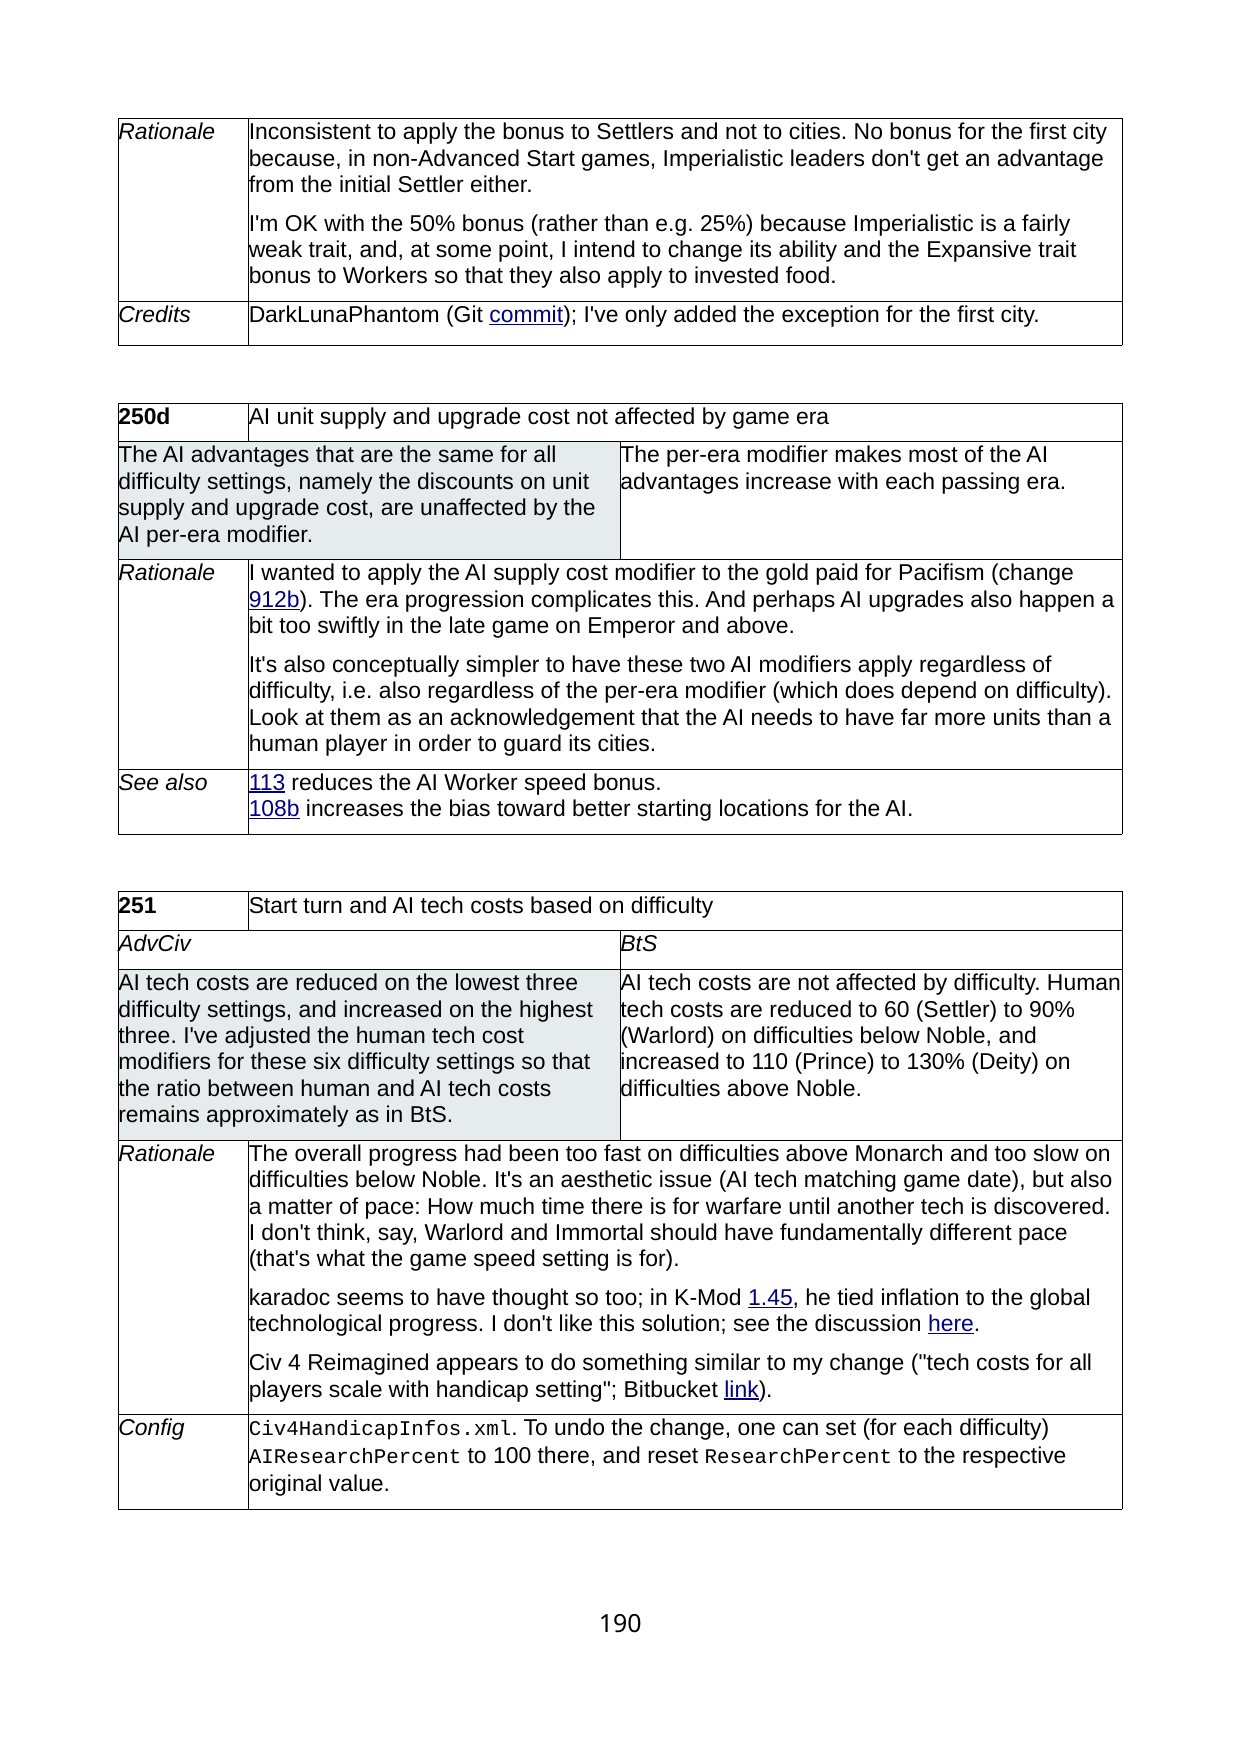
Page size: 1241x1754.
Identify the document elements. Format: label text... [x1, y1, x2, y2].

table_cell Civ4HandicapInfos.xml. To undo the change, one can set (for each difficulty) AIResearchPercent to 100 there, and reset ResearchPercent to the respective original value. [249, 1415, 1122, 1508]
table_header 251 [119, 892, 248, 930]
table_cell Credits [119, 302, 248, 345]
table_cell 113 reduces the AI Worker speed bonus. 108b increases the bias toward better starting locations for the AI. [249, 770, 1122, 834]
table_cell The AI advantages that are the same for all difficulty settings, namely the discounts on unit supply and upgrade cost, are unaffected by the AI per-era modifier. [119, 442, 620, 559]
table_cell I wanted to apply the AI supply cost modifier to the gold paid for Pacifism (change 912b). The era progression complicates this. And perhaps AI upgrades also happen a bit too swiftly in the late game on Emperor and above. It's also conceptually simpler to have these two AI modifiers apply regardless of difficulty, i.e. also regardless of the per-era modifier (which does depend on difficulty). Look at them as an acknowledgement that the AI needs to have far more units than a human player in order to guard its cities. [249, 560, 1122, 769]
table_cell AdvCiv [119, 931, 620, 969]
table_cell Inconsistent to apply the bonus to Settlers and not to cities. No bonus for the first city because, in non-Advanced Start games, Imperialistic leaders don't get an advantage from the initial Settler either. I'm OK with the 50% bonus (rather than e.g. 25%) because Imperialistic is a fairly weak trait, and, at some point, I intend to change its ability and the Expansive trait bonus to Workers so that they also apply to invested food. [249, 119, 1122, 301]
table_cell Rationale [119, 119, 248, 301]
table_cell Rationale [119, 560, 248, 769]
table_header Start turn and AI tech costs based on difficulty [249, 892, 1122, 930]
table_cell Rationale [119, 1141, 248, 1414]
table_cell The per-era modifier makes most of the AI advantages increase with each passing era. [621, 442, 1122, 559]
table_cell Config [119, 1415, 248, 1508]
table_cell DarkLunaPhantom (Git commit); I've only added the exception for the first city. [249, 302, 1122, 345]
table_cell AI tech costs are reduced on the lowest three difficulty settings, and increased on the highest three. I've adjusted the human tech cost modifiers for these six difficulty settings so that the ratio between human and AI tech costs remains approximately as in BtS. [119, 970, 620, 1140]
table_cell BtS [621, 931, 1122, 969]
table_cell AI tech costs are not affected by difficulty. Human tech costs are reduced to 60 (Settler) to 90% (Warlord) on difficulties below Noble, and increased to 110 (Prince) to 130% (Deity) on difficulties above Noble. [621, 970, 1122, 1140]
table_header 250d [119, 404, 248, 441]
table_cell See also [119, 770, 248, 834]
table_cell The overall progress had been too fast on difficulties above Monarch and too slow on difficulties below Noble. It's an aesthetic issue (AI tech matching game date), but also a matter of pace: How much time there is for warfare until another tech is discovered. I don't think, say, Warlord and Immortal should have fundamentally different pace (that's what the game speed setting is for). karadoc seems to have thought so too; in K-Mod 1.45, he tied inflation to the global technological progress. I don't like this solution; see the discussion here. Civ 4 Reimagined appears to do something similar to my change ("tech costs for all players scale with handicap setting"; Bitbucket link). [249, 1141, 1122, 1414]
table_header AI unit supply and upgrade cost not affected by game era [249, 404, 1122, 441]
